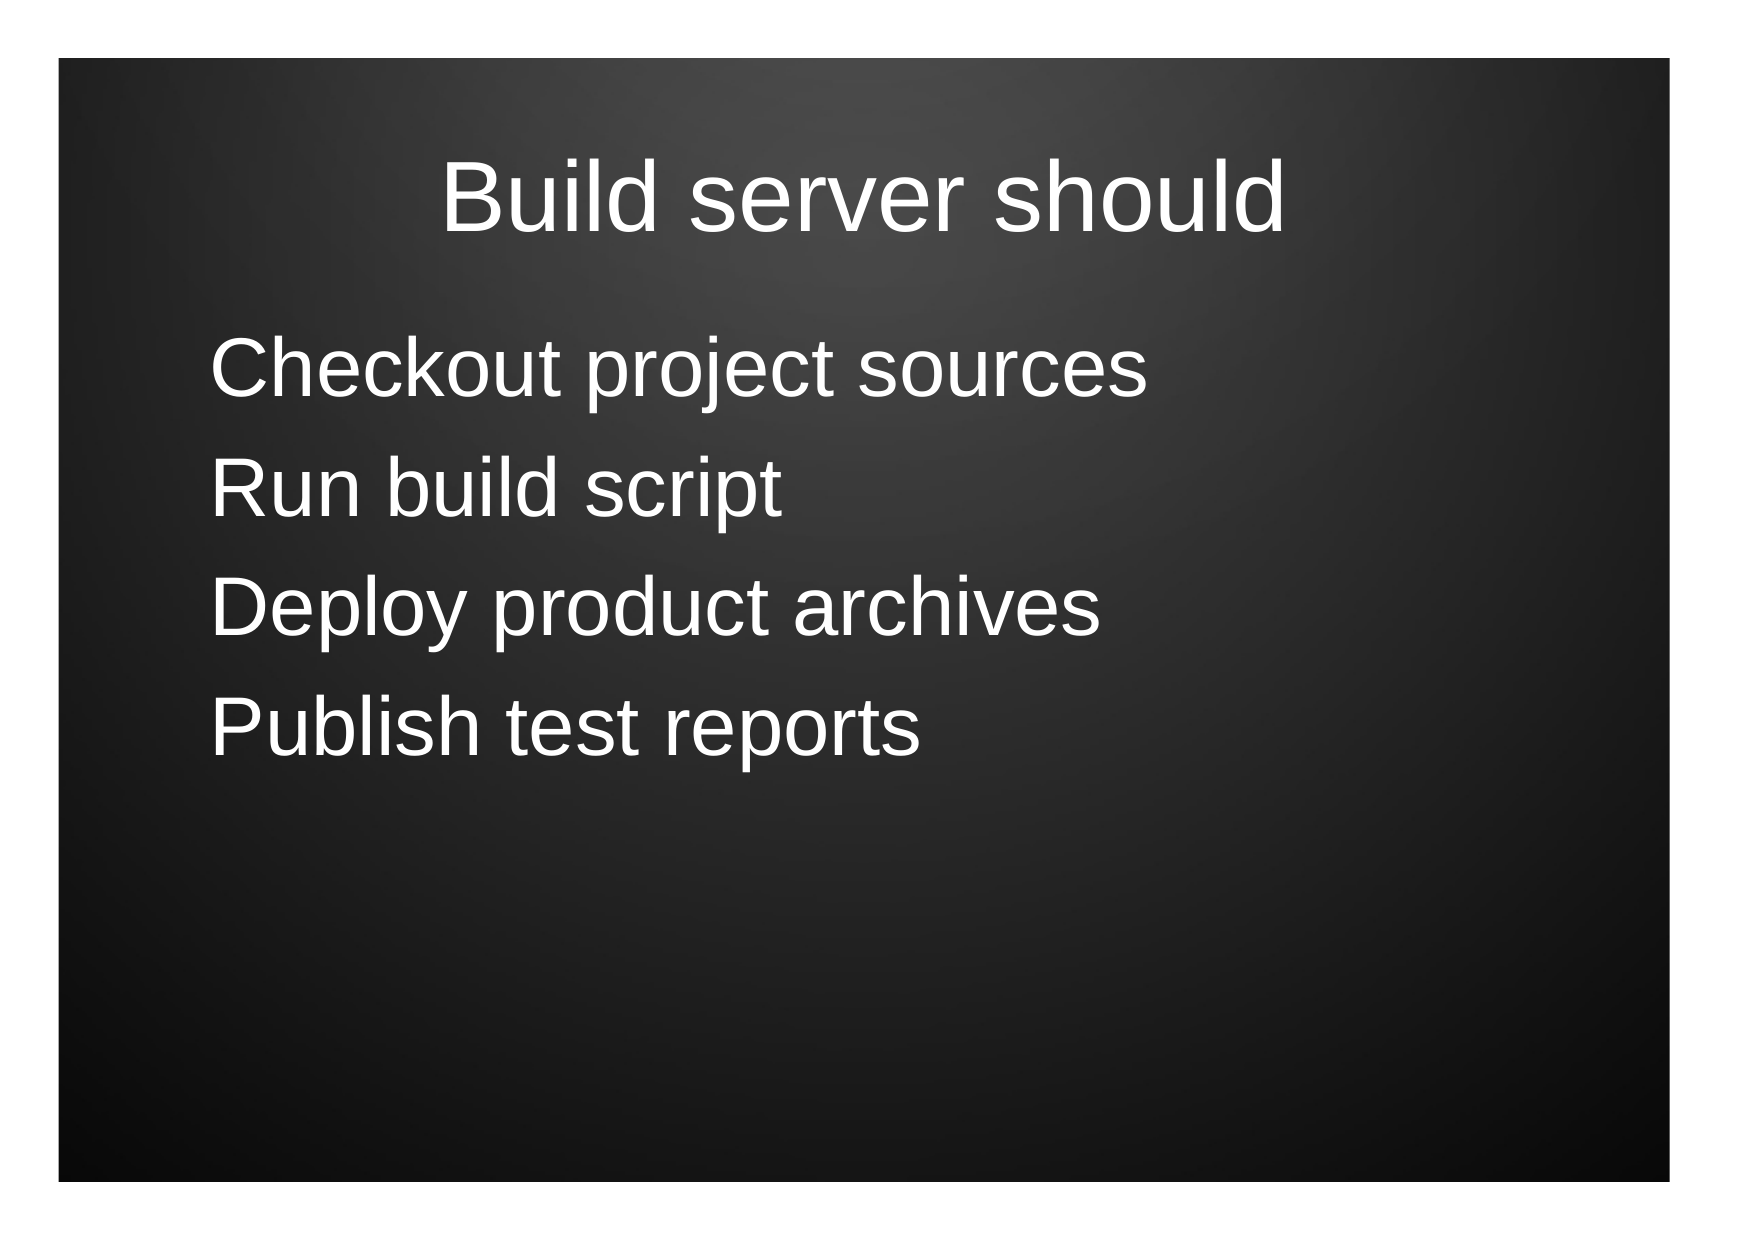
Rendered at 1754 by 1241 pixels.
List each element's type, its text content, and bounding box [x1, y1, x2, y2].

list Checkout project sources Run build script Deploy product archives Publish test reports [138, 321, 1589, 1048]
title Build server should [138, 110, 1589, 284]
picture [58, 58, 1670, 1182]
